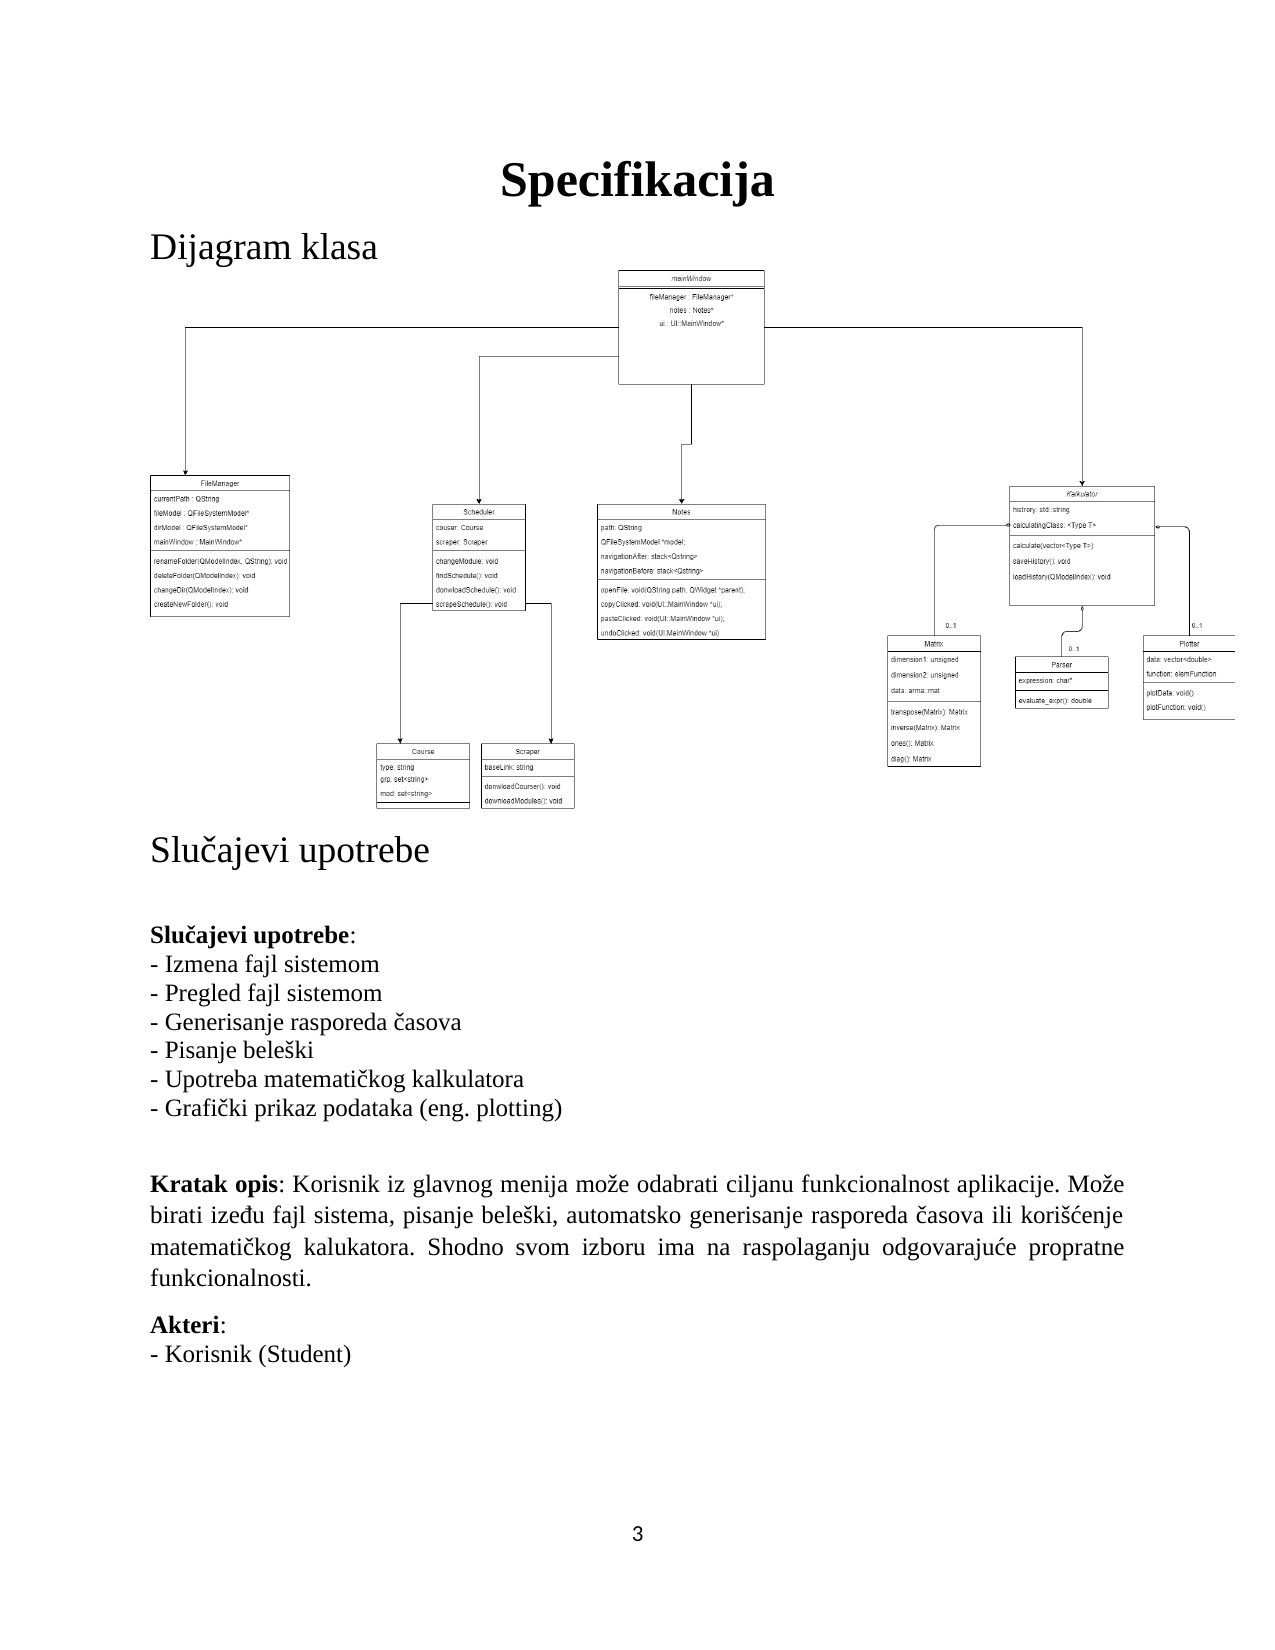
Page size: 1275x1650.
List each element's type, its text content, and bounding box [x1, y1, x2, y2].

picture [150, 270, 1235, 809]
text Kratak opis: Korisnik iz glavnog menija može odabrati ciljanu funkcionalnost aplikacije. Može birati izeđu fajl sistema, pisanje beleški, automatsko generisanje rasporeda časova ili korišćenje matematičkog kalukatora. Shodno svom izboru ima na raspolaganju odgovarajuće propratne funkcionalnosti. [150, 1169, 1125, 1291]
text - Izmena fajl sistemom [150, 949, 1125, 978]
text - Grafički prikaz podataka (eng. plotting) [150, 1093, 1125, 1122]
text - Generisanje rasporeda časova [150, 1007, 1125, 1036]
text Akteri: [150, 1310, 1125, 1339]
text - Upotreba matematičkog kalkulatora [150, 1064, 1125, 1093]
subtitle Slučajevi upotrebe [150, 827, 1125, 870]
text - Korisnik (Student) [150, 1339, 1125, 1368]
subtitle Dijagram klasa [150, 224, 1125, 267]
subtitle Specifikacija [150, 150, 1125, 207]
text - Pregled fajl sistemom [150, 978, 1125, 1007]
text - Pisanje beleški [150, 1036, 1125, 1064]
text Slučajevi upotrebe: [150, 921, 1125, 949]
